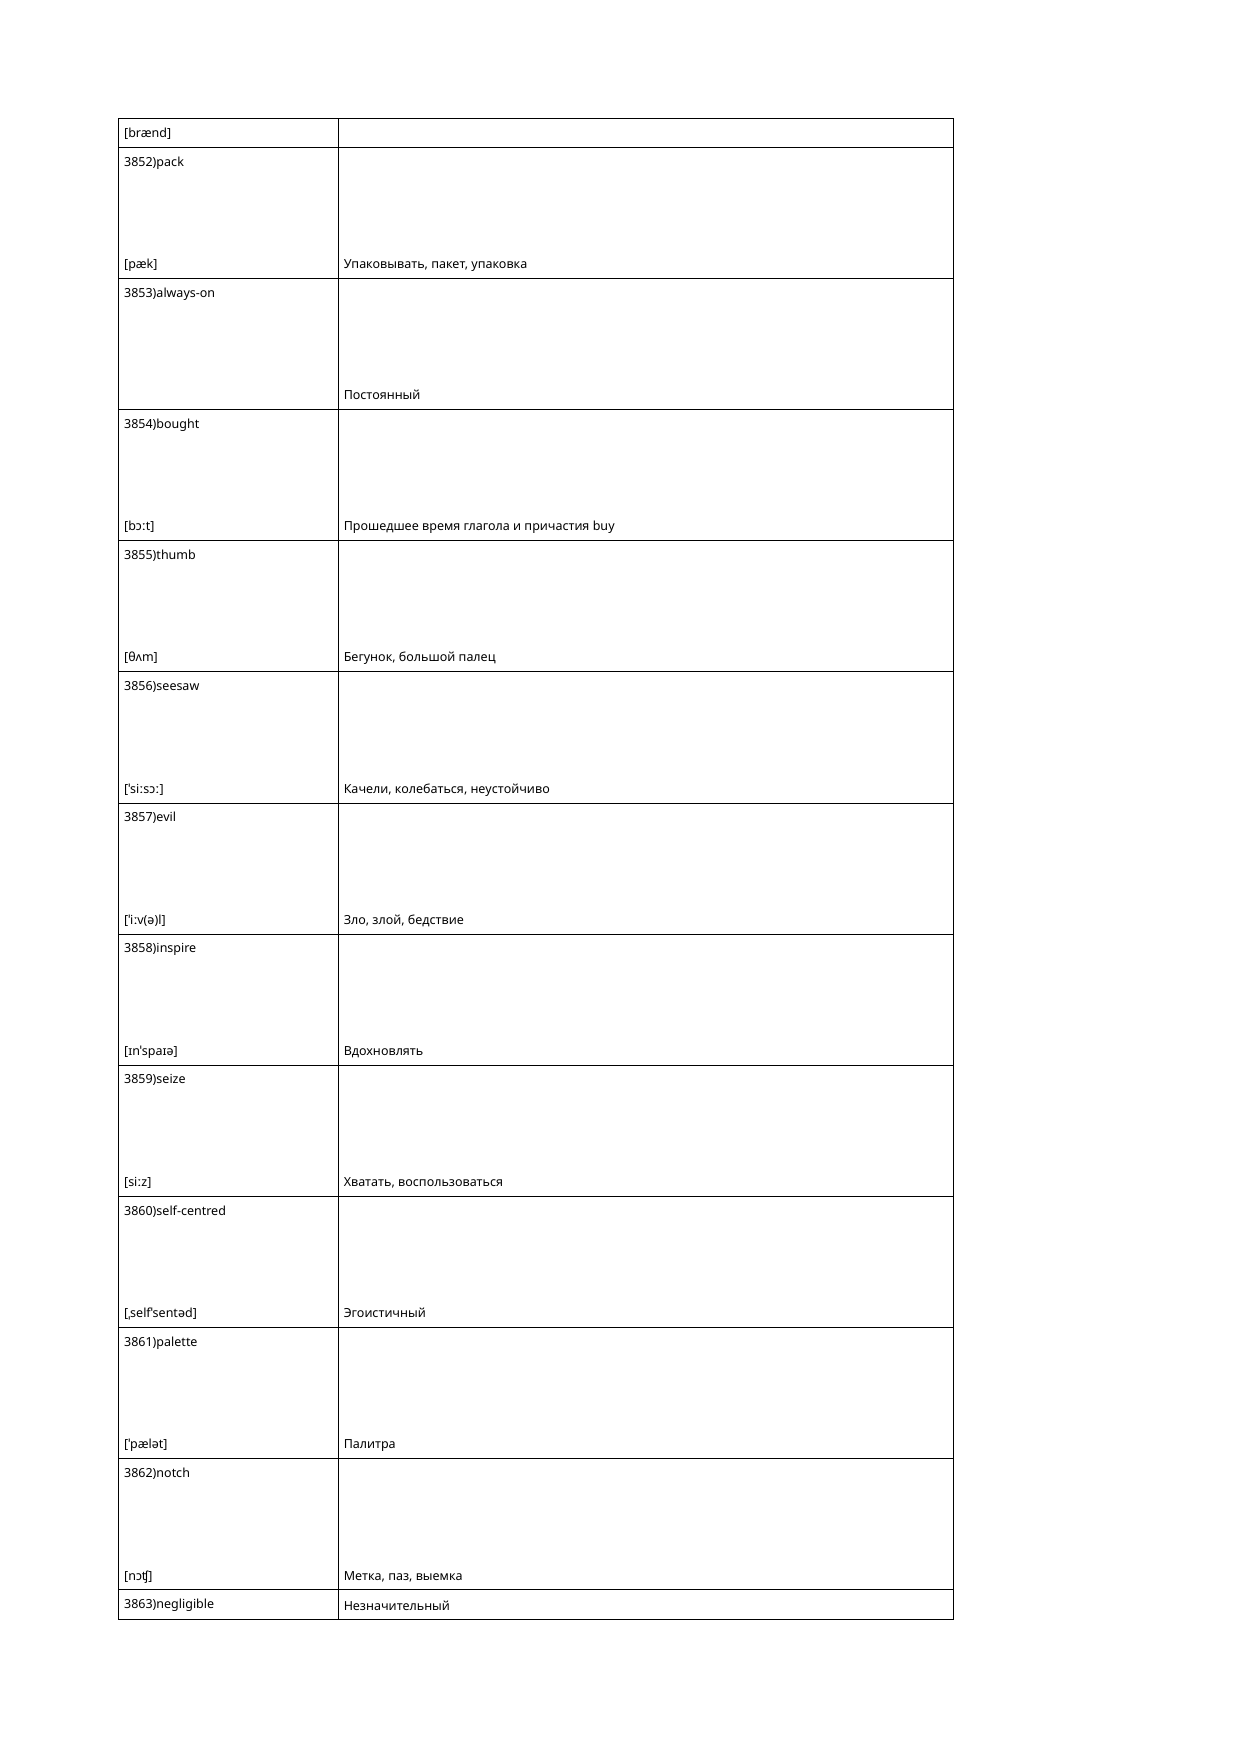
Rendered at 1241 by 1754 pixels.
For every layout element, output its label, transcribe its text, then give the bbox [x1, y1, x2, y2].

table_cell 3853)always-on [119, 279, 338, 409]
table_cell Зло, злой, бедствие [339, 804, 953, 934]
table_cell 3852)pack [pæk] [119, 148, 338, 278]
table_cell Бегунок, большой палец [339, 541, 953, 671]
table_cell Палитра [339, 1328, 953, 1458]
table_cell 3855)thumb [θʌm] [119, 541, 338, 671]
table_cell 3856)seesaw [ˈsiːsɔː] [119, 672, 338, 802]
table_cell 3857)evil [ˈiːv(ə)l] [119, 804, 338, 934]
table_cell 3859)seize [siːz] [119, 1066, 338, 1196]
table_cell Хватать, воспользоваться [339, 1066, 953, 1196]
table_cell Упаковывать, пакет, упаковка [339, 148, 953, 278]
table_cell 3854)bought [bɔːt] [119, 410, 338, 540]
table_cell 3862)notch [nɔʧ] [119, 1459, 338, 1589]
table_cell Эгоистичный [339, 1197, 953, 1327]
table_cell 3860)self-centred [ˌselfˈsentəd] [119, 1197, 338, 1327]
table_cell Прошедшее время глагола и причастия buy [339, 410, 953, 540]
table_cell Постоянный [339, 279, 953, 409]
table_cell [brænd] [119, 119, 338, 147]
table_cell 3863)negligible [119, 1590, 338, 1619]
table_cell 3858)inspire [ɪnˈspaɪə] [119, 935, 338, 1065]
table_cell [339, 119, 953, 147]
table_cell 3861)palette [ˈpælət] [119, 1328, 338, 1458]
table_cell Незначительный [339, 1590, 953, 1619]
table_cell Вдохновлять [339, 935, 953, 1065]
table_cell Метка, паз, выемка [339, 1459, 953, 1589]
table_cell Качели, колебаться, неустойчиво [339, 672, 953, 802]
